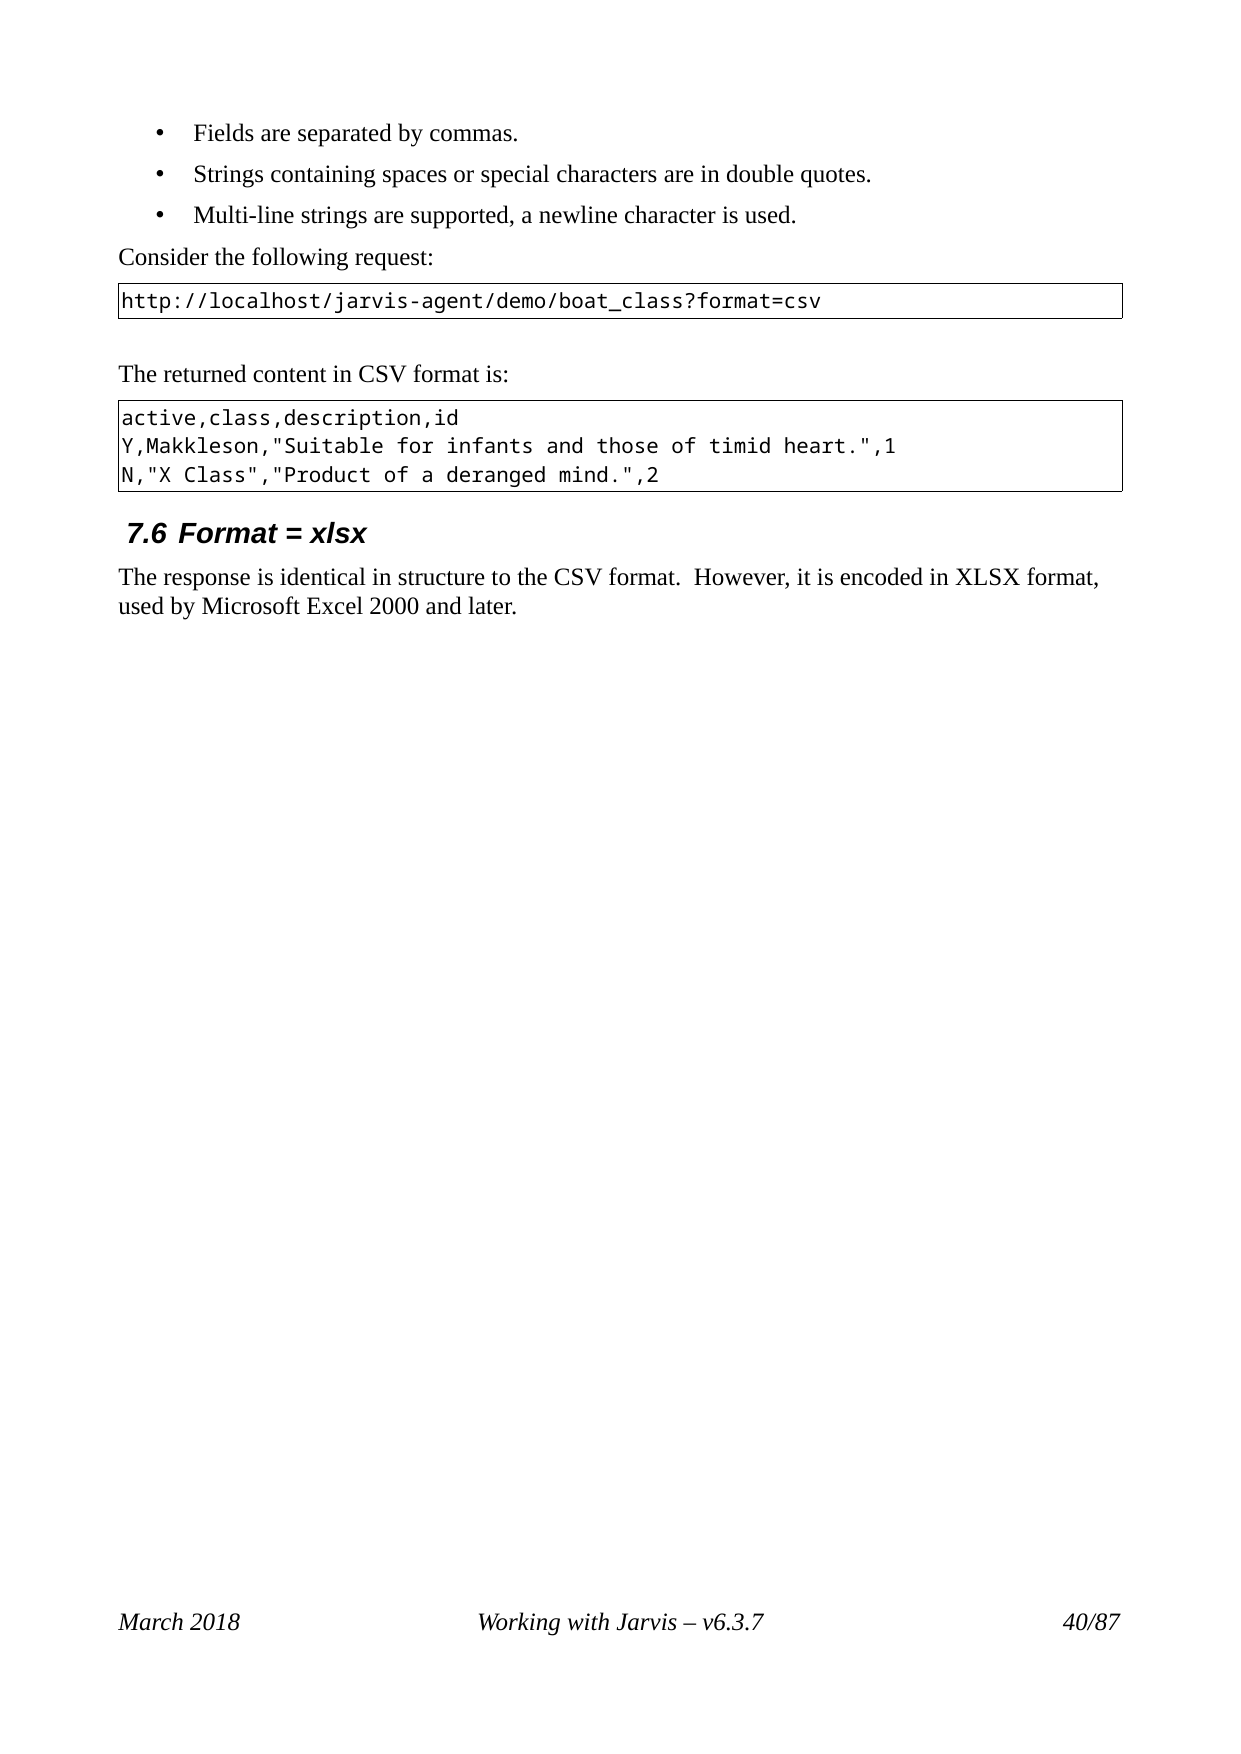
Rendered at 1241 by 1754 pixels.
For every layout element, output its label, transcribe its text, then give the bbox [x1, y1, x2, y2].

text N,"X Class","Product of a deranged mind.",2 [119, 457, 1122, 491]
text active,class,description,id [119, 401, 1122, 428]
text The response is identical in structure to the CSV format. However, it is encoded in XLSX format, used by Microsoft Excel 2000 and later. [118, 562, 1122, 620]
list Multi-line strings are supported, a newline character is used. [156, 201, 1122, 229]
text http://localhost/jarvis-agent/demo/boat_class?format=csv [119, 284, 1122, 318]
text Consider the following request: [118, 242, 1122, 271]
subtitle Format = xlsx [118, 516, 1122, 550]
text The returned content in CSV format is: [118, 359, 1122, 388]
text Y,Makkleson,"Suitable for infants and those of timid heart.",1 [119, 428, 1122, 457]
list Fields are separated by commas. [156, 118, 1122, 147]
list Strings containing spaces or special characters are in double quotes. [156, 159, 1122, 188]
